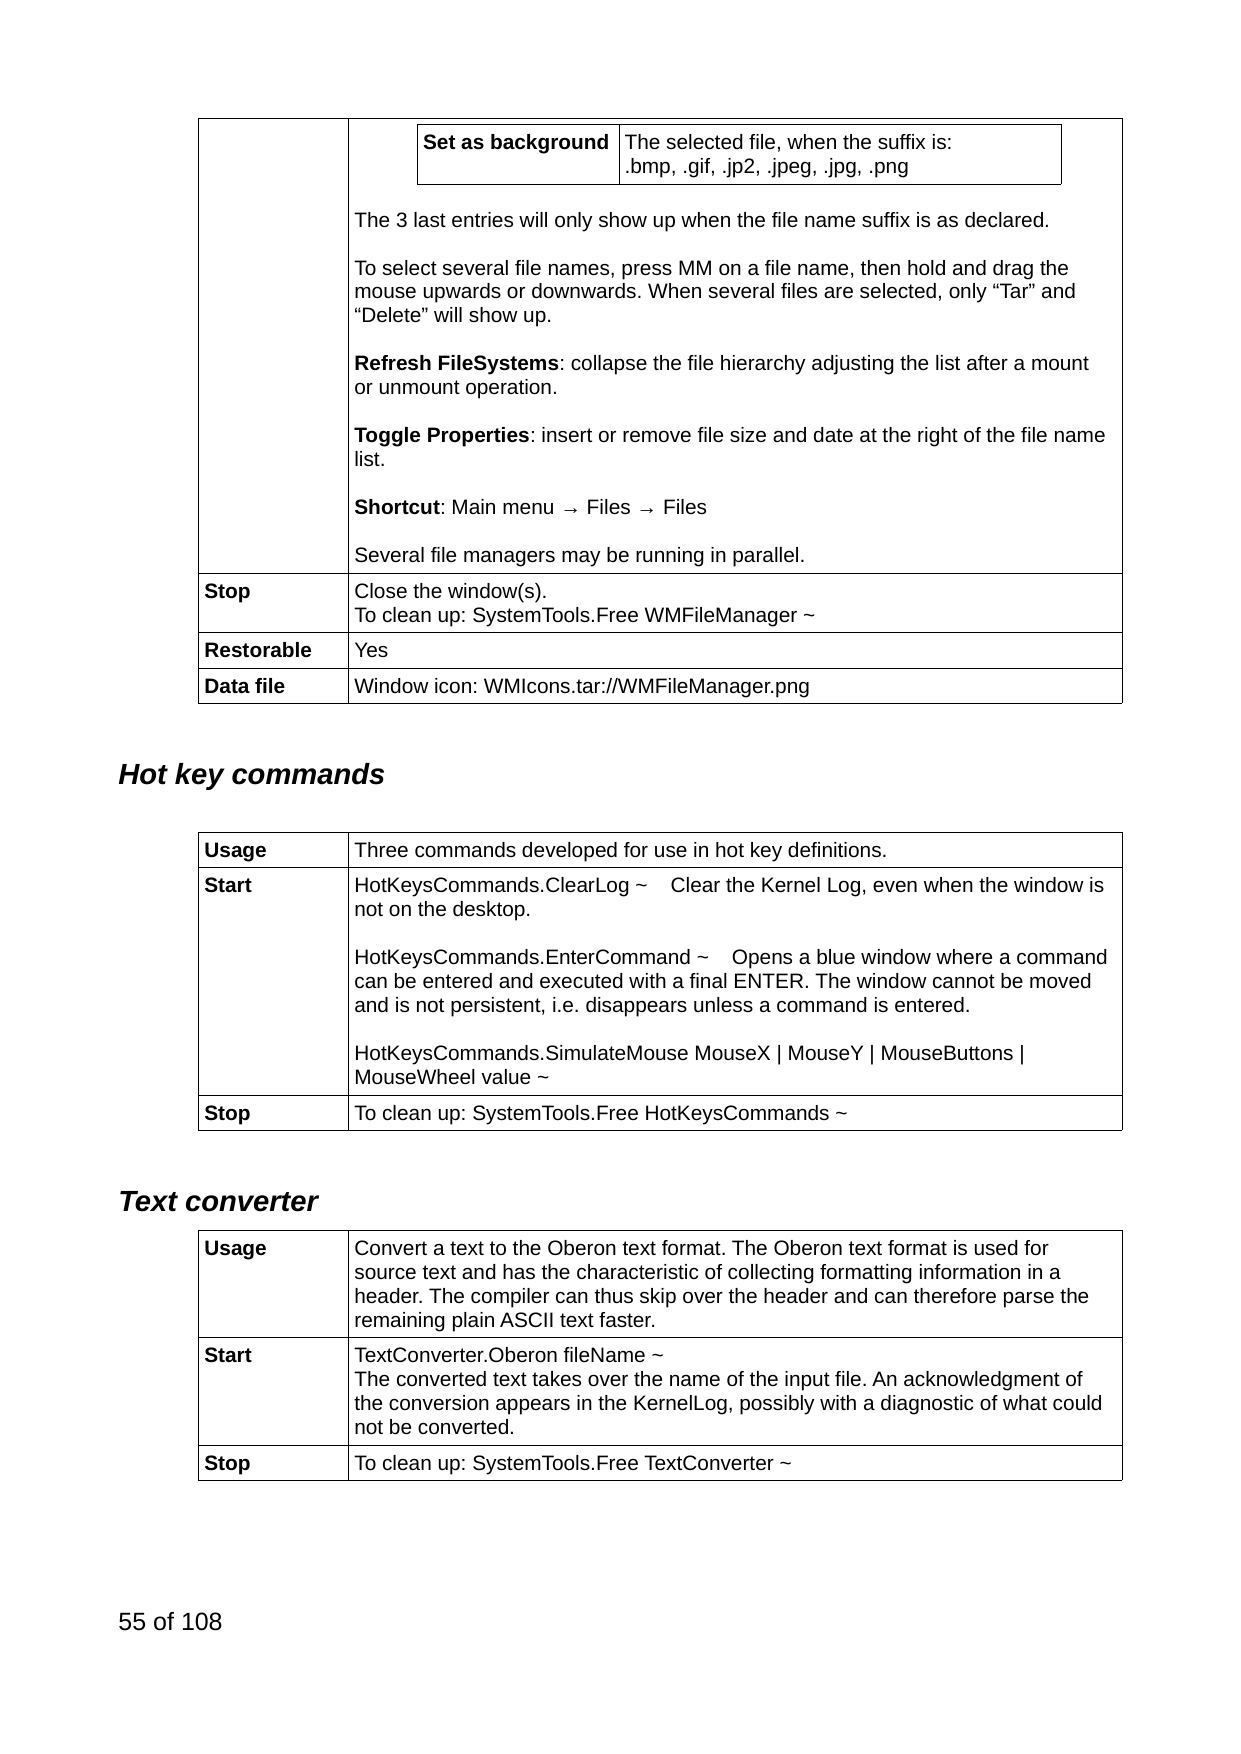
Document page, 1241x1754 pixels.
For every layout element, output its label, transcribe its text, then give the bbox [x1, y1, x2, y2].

table_cell Yes [349, 633, 1122, 668]
table_cell Set as background [418, 125, 619, 183]
table_cell To clean up: SystemTools.Free TextConverter ~ [349, 1446, 1122, 1480]
table_cell Restorable [199, 633, 348, 668]
table_cell Stop [199, 574, 348, 632]
table_header Usage [199, 1231, 348, 1337]
table_header Usage [199, 833, 348, 867]
subtitle Text converter [118, 1184, 1122, 1217]
table_cell To clean up: SystemTools.Free HotKeysCommands ~ [349, 1096, 1122, 1130]
table_cell The 3 last entries will only show up when the file name suffix is as declared. To select several file names, press MM on a file name, then hold and drag the mouse upwards or downwards. When several files are selected, only “Tar” and “Delete” will show up. Refresh FileSystems: collapse the file hierarchy adjusting the list after a mount or unmount operation. Toggle Properties: insert or remove file size and date at the right of the file name list. Shortcut: Main menu → Files → Files Several file managers may be running in parallel. [349, 119, 1122, 573]
table_header Convert a text to the Oberon text format. The Oberon text format is used for source text and has the characteristic of collecting formatting information in a header. The compiler can thus skip over the header and can therefore parse the remaining plain ASCII text faster. [349, 1231, 1122, 1337]
table_cell Start [199, 868, 348, 1094]
table_header Three commands developed for use in hot key definitions. [349, 833, 1122, 867]
table_cell TextConverter.Oberon fileName ~ The converted text takes over the name of the input file. An acknowledgment of the conversion appears in the KernelLog, possibly with a diagnostic of what could not be converted. [349, 1338, 1122, 1445]
table_cell Window icon: WMIcons.tar://WMFileManager.png [349, 669, 1122, 703]
table_cell Stop [199, 1096, 348, 1130]
table_cell The selected file, when the suffix is: .bmp, .gif, .jp2, .jpeg, .jpg, .png [620, 125, 1061, 183]
table_cell Close the window(s). To clean up: SystemTools.Free WMFileManager ~ [349, 574, 1122, 632]
table_cell Start [199, 1338, 348, 1445]
table_cell HotKeysCommands.ClearLog ~ Clear the Kernel Log, even when the window is not on the desktop. HotKeysCommands.EnterCommand ~ Opens a blue window where a command can be entered and executed with a final ENTER. The window cannot be moved and is not persistent, i.e. disappears unless a command is entered. HotKeysCommands.SimulateMouse MouseX | MouseY | MouseButtons |MouseWheel value ~ [349, 868, 1122, 1094]
subtitle Hot key commands [118, 757, 1122, 791]
table_cell Data file [199, 669, 348, 703]
table_cell [199, 119, 348, 573]
table_cell Stop [199, 1446, 348, 1480]
